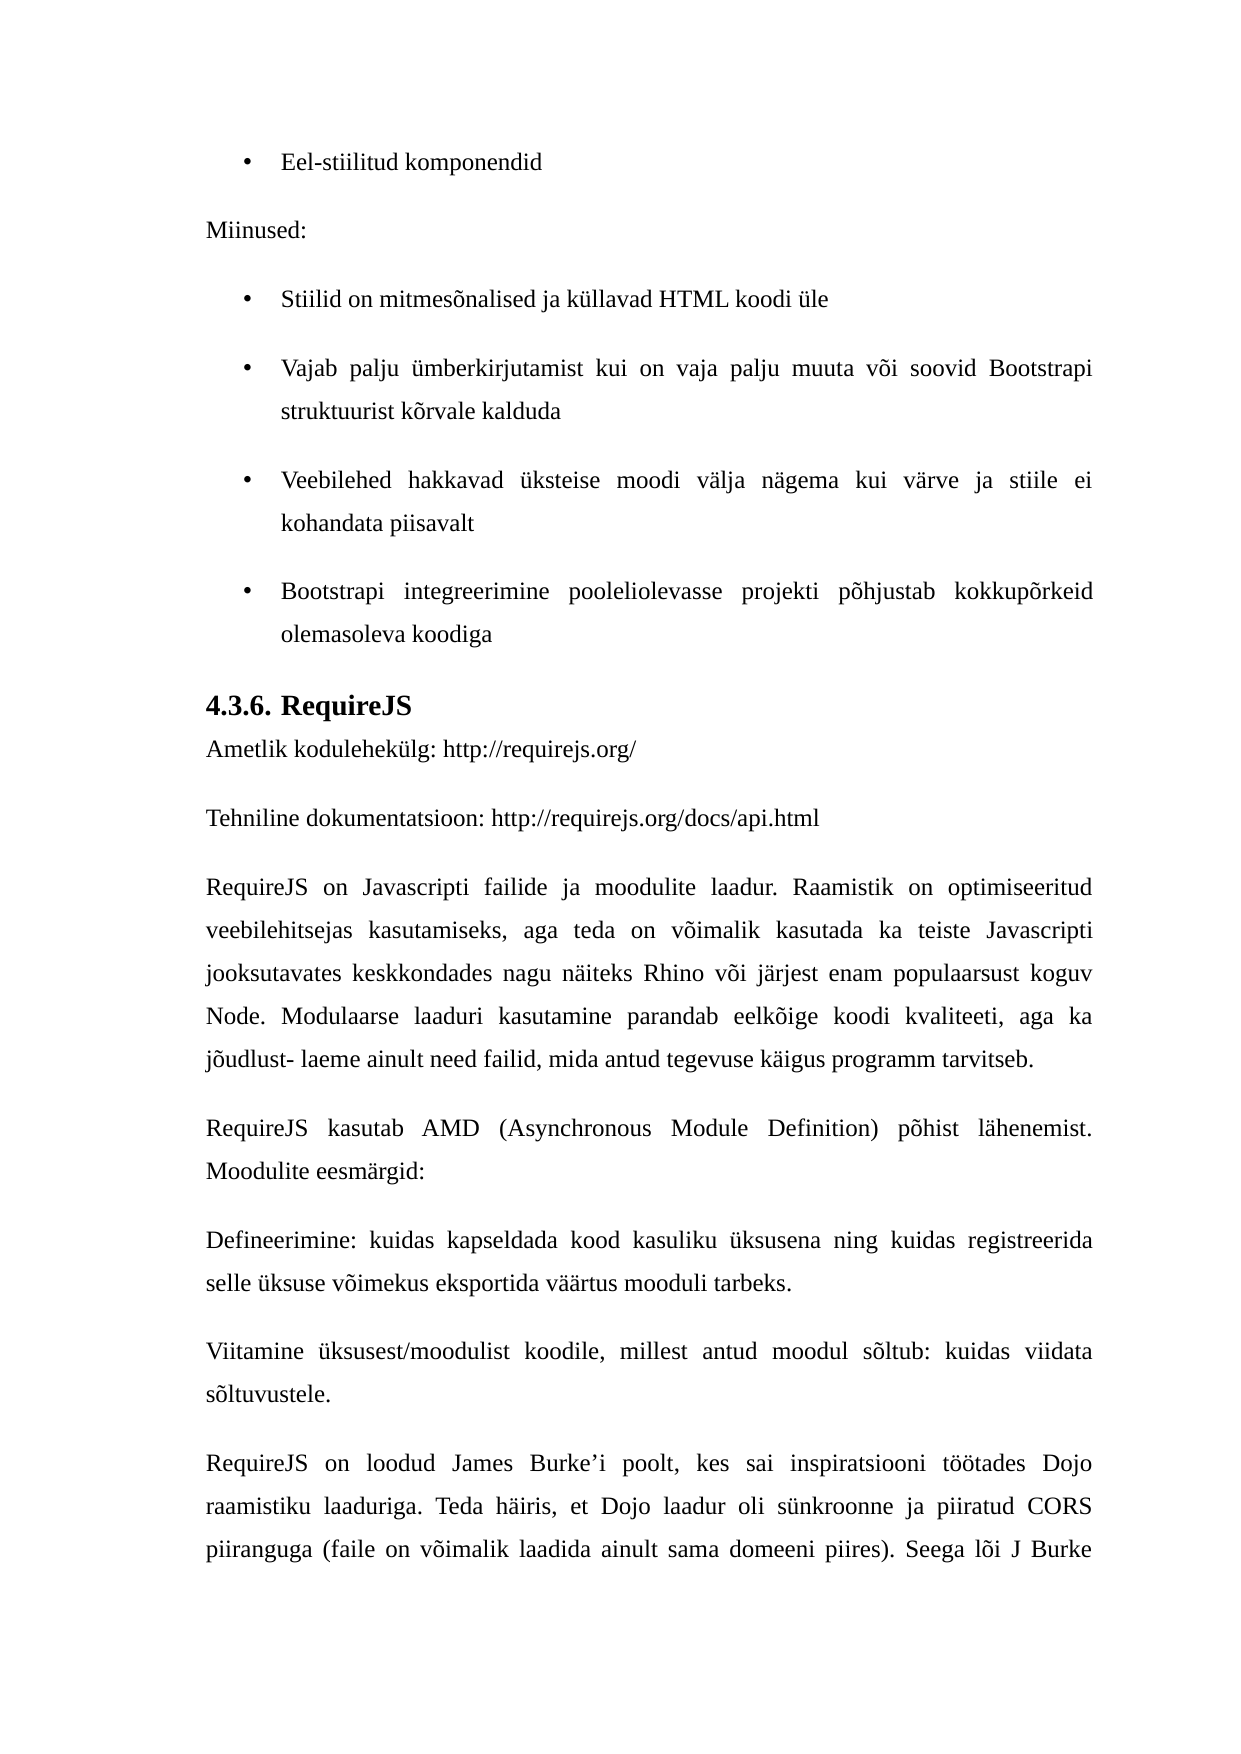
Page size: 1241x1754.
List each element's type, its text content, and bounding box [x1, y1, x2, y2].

list Bootstrapi integreerimine pooleliolevasse projekti põhjustab kokkupõrkeid olemasoleva koodiga [243, 576, 1093, 648]
text Viitamine üksusest/moodulist koodile, millest antud moodul sõltub: kuidas viidata sõltuvustele. [206, 1336, 1093, 1408]
text RequireJS on loodud James Burke’i poolt, kes sai inspiratsiooni töötades Dojo raamistiku laaduriga. Teda häiris, et Dojo laadur oli sünkroonne ja piiratud CORS piiranguga (faile on võimalik laadida ainult sama domeeni piires). Seega lõi J Burke [206, 1448, 1093, 1563]
list Vajab palju ümberkirjutamist kui on vaja palju muuta või soovid Bootstrapi struktuurist kõrvale kalduda [243, 353, 1093, 425]
text Tehniline dokumentatsioon: http://requirejs.org/docs/api.html [206, 803, 1093, 832]
text Defineerimine: kuidas kapseldada kood kasuliku üksusena ning kuidas registreerida selle üksuse võimekus eksportida väärtus mooduli tarbeks. [206, 1225, 1093, 1297]
subtitle RequireJS [206, 688, 1093, 722]
text RequireJS kasutab AMD (Asynchronous Module Definition) põhist lähenemist. Moodulite eesmärgid: [206, 1113, 1093, 1185]
text RequireJS on Javascripti failide ja moodulite laadur. Raamistik on optimiseeritud veebilehitsejas kasutamiseks, aga teda on võimalik kasutada ka teiste Javascripti jooksutavates keskkondades nagu näiteks Rhino või järjest enam populaarsust koguv Node. Modulaarse laaduri kasutamine parandab eelkõige koodi kvaliteeti, aga ka jõudlust- laeme ainult need failid, mida antud tegevuse käigus programm tarvitseb. [206, 872, 1093, 1073]
list Stiilid on mitmesõnalised ja küllavad HTML koodi üle [243, 284, 1093, 313]
text Ametlik kodulehekülg: http://requirejs.org/ [206, 734, 1093, 763]
list Veebilehed hakkavad üksteise moodi välja nägema kui värve ja stiile ei kohandata piisavalt [243, 465, 1093, 537]
list Eel-stiilitud komponendid [243, 147, 1093, 176]
text Miinused: [206, 216, 1093, 244]
